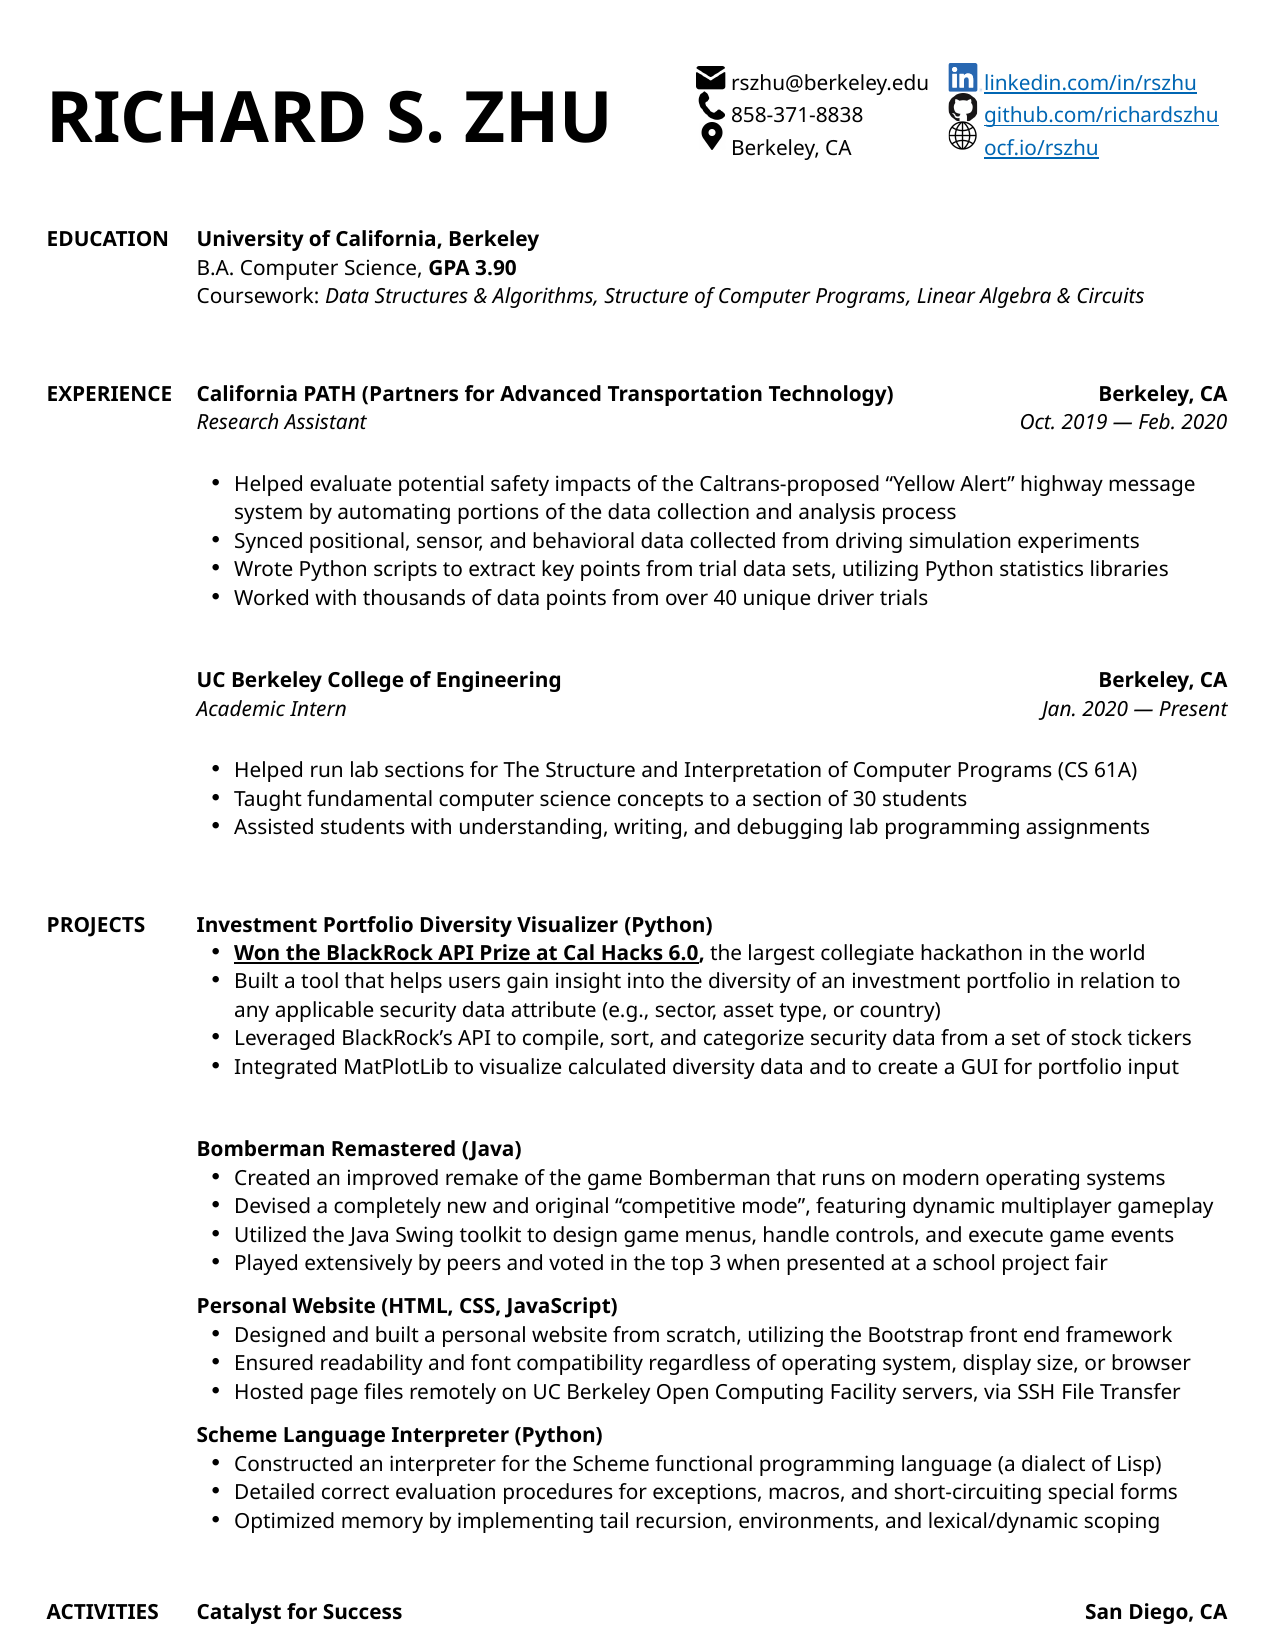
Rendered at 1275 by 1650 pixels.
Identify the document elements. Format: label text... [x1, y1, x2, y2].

table_header rszhu@berkeley.edu 858-371-8838 Berkeley, CA [731, 64, 946, 166]
table_header Helped evaluate potential safety impacts of the Caltrans-proposed “Yellow Alert” highway message system by automating portions of the data collection and analysis process Synced positional, sensor, and behavioral data collected from driving simulation experiments Wrote Python scripts to extract key points from trial data sets, utilizing Python statistics libraries Worked with thousands of data points from over 40 unique driver trials [196, 469, 1228, 611]
table_header [46, 650, 196, 722]
table_header EDUCATION [46, 195, 196, 281]
picture [698, 122, 726, 150]
picture [948, 93, 978, 150]
table_header Catalyst for Success [196, 1567, 956, 1626]
table_header [46, 469, 196, 611]
table_header University of California, Berkeley B.A. Computer Science, GPA 3.90 [196, 195, 862, 281]
picture [693, 61, 728, 120]
table_header San Diego, CA [956, 1567, 1228, 1626]
table_header UC Berkeley College of Engineering Academic Intern [196, 650, 956, 722]
table_cell [46, 1277, 196, 1405]
table_header Coursework: Data Structures & Algorithms, Structure of Computer Programs, Linear Algebra & Circuits [196, 281, 1228, 310]
table_header Helped run lab sections for The Structure and Interpretation of Computer Programs (CS 61A) Taught fundamental computer science concepts to a section of 30 students Assisted students with understanding, writing, and debugging lab programming assignments [196, 755, 1228, 841]
table_header [46, 281, 196, 310]
table_header ACTIVITIES [46, 1567, 196, 1626]
picture [948, 63, 983, 92]
table_cell [46, 1405, 196, 1534]
table_header RICHARD S. ZHU [46, 64, 703, 166]
table_header California PATH (Partners for Advanced Transportation Technology) Research Assistant [196, 349, 984, 436]
table_header Investment Portfolio Diversity Visualizer (Python) Won the BlackRock API Prize at Cal Hacks 6.0, the largest collegiate hackathon in the world Built a tool that helps users gain insight into the diversity of an investment portfolio in relation to any applicable security data attribute (e.g., sector, asset type, or country) Leveraged BlackRock’s API to compile, sort, and categorize security data from a set of stock tickers Integrated MatPlotLib to visualize calculated diversity data and to create a GUI for portfolio input [196, 880, 1228, 1080]
table_header [46, 755, 196, 841]
table_header Berkeley, CA Jan. 2020 — Present [956, 650, 1228, 722]
table_cell Scheme Language Interpreter (Python) Constructed an interpreter for the Scheme functional programming language (a dialect of Lisp) Detailed correct evaluation procedures for exceptions, macros, and short-circuiting special forms Optimized memory by implementing tail recursion, environments, and lexical/dynamic scoping [196, 1405, 1228, 1534]
table_header [862, 195, 1228, 281]
table_header EXPERIENCE [46, 349, 196, 436]
table_header Bomberman Remastered (Java) Created an improved remake of the game Bomberman that runs on modern operating systems Devised a completely new and original “competitive mode”, featuring dynamic multiplayer gameplay Utilized the Java Swing toolkit to design game menus, handle controls, and execute game events Played extensively by peers and voted in the top 3 when presented at a school project fair [196, 1120, 1228, 1277]
table_header [946, 64, 984, 166]
table_header [46, 1120, 196, 1277]
table_header [703, 64, 731, 166]
table_cell Personal Website (HTML, CSS, JavaScript) Designed and built a personal website from scratch, utilizing the Bootstrap front end framework Ensured readability and font compatibility regardless of operating system, display size, or browser Hosted page files remotely on UC Berkeley Open Computing Facility servers, via SSH File Transfer [196, 1277, 1228, 1405]
table_header PROJECTS [46, 880, 196, 1080]
table_header linkedin.com/in/rszhu github.com/richardszhu ocf.io/rszhu [984, 64, 1228, 166]
table_header Berkeley, CA Oct. 2019 — Feb. 2020 [984, 349, 1228, 436]
